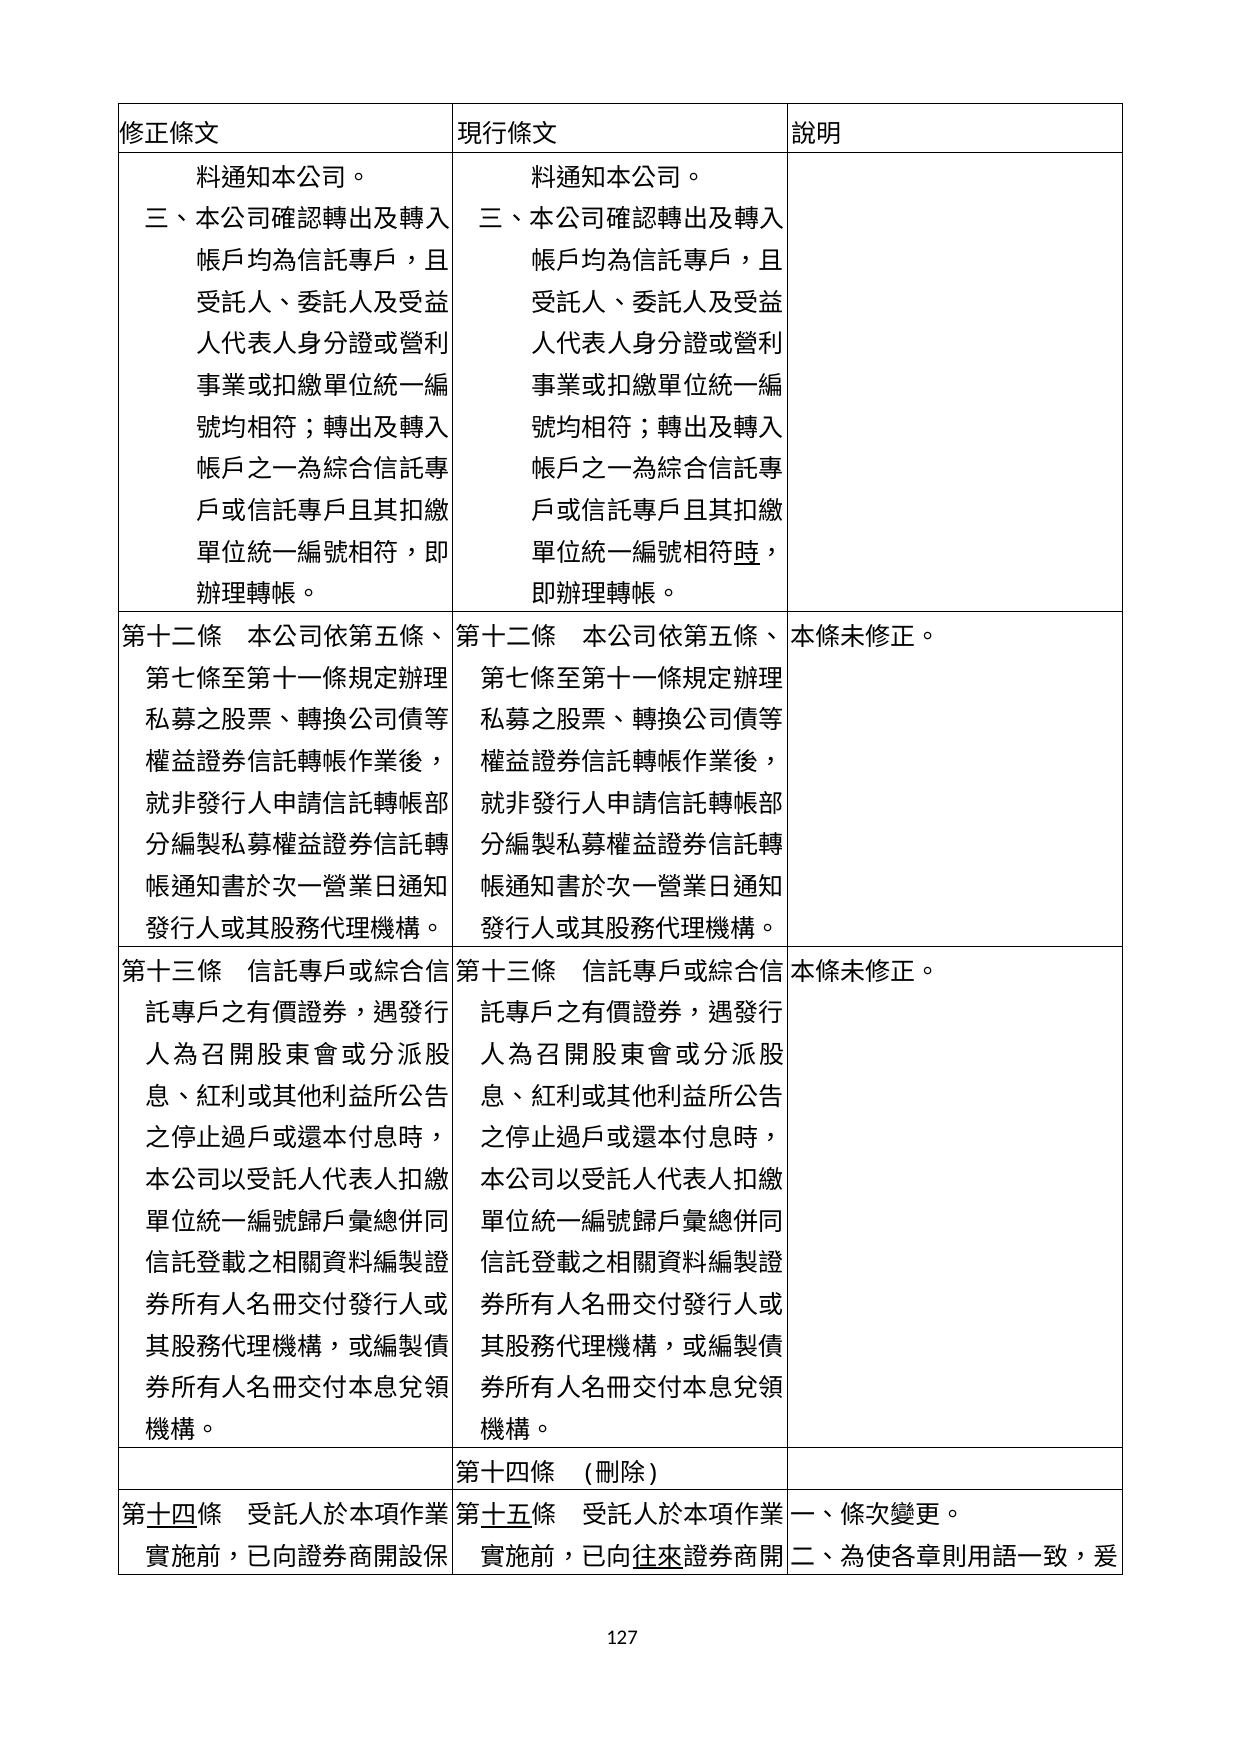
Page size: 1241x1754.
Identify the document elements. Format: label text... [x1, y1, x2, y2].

table_cell 本條未修正。 [788, 947, 1122, 1447]
table_cell 第十三條 信託專戶或綜合信託專戶之有價證券，遇發行人為召開股東會或分派股息、紅利或其他利益所公告之停止過戶或還本付息時，本公司以受託人代表人扣繳單位統一編號歸戶彙總併同信託登載之相關資料編製證券所有人名冊交付發行人或其股務代理機構，或編製債券所有人名冊交付本息兌領機構。 [119, 947, 452, 1447]
table_cell 第十二條 本公司依第五條、第七條至第十一條規定辦理私募之股票、轉換公司債等權益證券信託轉帳作業後，就非發行人申請信託轉帳部分編製私募權益證券信託轉帳通知書於次一營業日通知發行人或其股務代理機構。 [119, 612, 452, 946]
table_cell 一、條次變更。 二、為使各章則用語一致，爰 [788, 1490, 1122, 1574]
table_header 說明 [788, 104, 1122, 152]
table_cell [119, 1448, 452, 1489]
table_header 現行條文 [453, 104, 787, 152]
table_cell 第十二條 本公司依第五條、第七條至第十一條規定辦理私募之股票、轉換公司債等權益證券信託轉帳作業後，就非發行人申請信託轉帳部分編製私募權益證券信託轉帳通知書於次一營業日通知發行人或其股務代理機構。 [453, 612, 787, 946]
table_cell 第十四條 (刪除) [453, 1448, 787, 1489]
table_cell 第十四條 受託人於本項作業實施前，已向證券商開設保 [119, 1490, 452, 1574]
table_cell [788, 1448, 1122, 1489]
table_cell 本條未修正。 [788, 612, 1122, 946]
table_header 修正條文 [119, 104, 452, 152]
table_cell 料通知本公司。 三、本公司確認轉出及轉入帳戶均為信託專戶，且受託人、委託人及受益人代表人身分證或營利事業或扣繳單位統一編號均相符；轉出及轉入帳戶之一為綜合信託專戶或信託專戶且其扣繳單位統一編號相符時，即辦理轉帳。 [453, 153, 787, 611]
table_cell 第十五條 受託人於本項作業實施前，已向往來證券商開 [453, 1490, 787, 1574]
table_cell 料通知本公司。 三、本公司確認轉出及轉入帳戶均為信託專戶，且受託人、委託人及受益人代表人身分證或營利事業或扣繳單位統一編號均相符；轉出及轉入帳戶之一為綜合信託專戶或信託專戶且其扣繳單位統一編號相符，即辦理轉帳。 [119, 153, 452, 611]
table_cell 第十三條 信託專戶或綜合信託專戶之有價證券，遇發行人為召開股東會或分派股息、紅利或其他利益所公告之停止過戶或還本付息時，本公司以受託人代表人扣繳單位統一編號歸戶彙總併同信託登載之相關資料編製證券所有人名冊交付發行人或其股務代理機構，或編製債券所有人名冊交付本息兌領機構。 [453, 947, 787, 1447]
table_cell [788, 153, 1122, 611]
